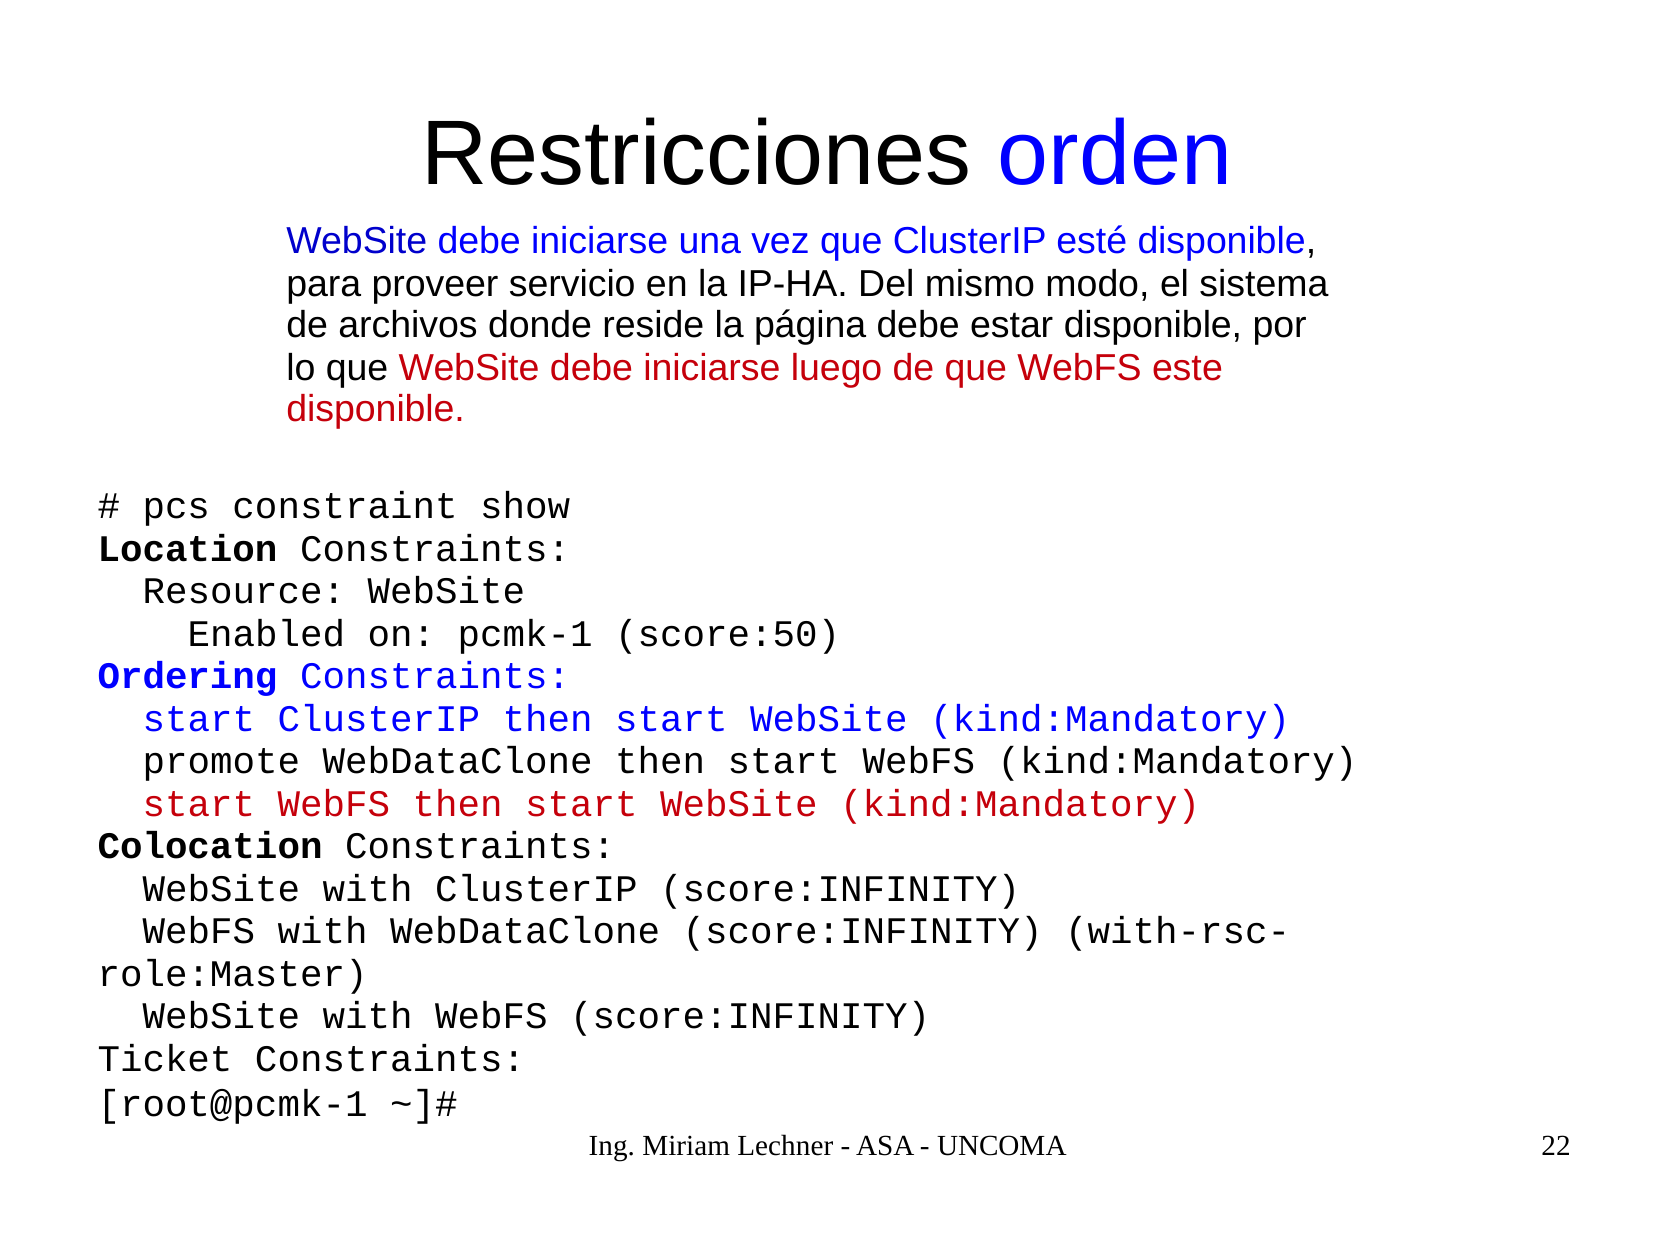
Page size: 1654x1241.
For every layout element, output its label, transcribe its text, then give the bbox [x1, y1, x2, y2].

title Restricciones orden [82, 49, 1571, 257]
text_box # pcs constraint show Location Constraints: Resource: WebSite Enabled on: pcmk-1 (score:50) Ordering Constraints: start ClusterIP then start WebSite (kind:Mandatory) promote WebDataClone then start WebFS (kind:Mandatory) start WebFS then start WebSite (kind:Mandatory) Colocation Constraints: WebSite with ClusterIP (score:INFINITY) WebFS with WebDataClone (score:INFINITY) (with-rsc-role:Master) WebSite with WebFS (score:INFINITY) Ticket Constraints: [root@pcmk-1 ~]# [82, 480, 1536, 1217]
text_box WebSite debe iniciarse una vez que ClusterIP esté disponible, para proveer servicio en la IP-HA. Del mismo modo, el sistema de archivos donde reside la página debe estar disponible, por lo que WebSite debe iniciarse luego de que WebFS este disponible. [271, 212, 1359, 438]
